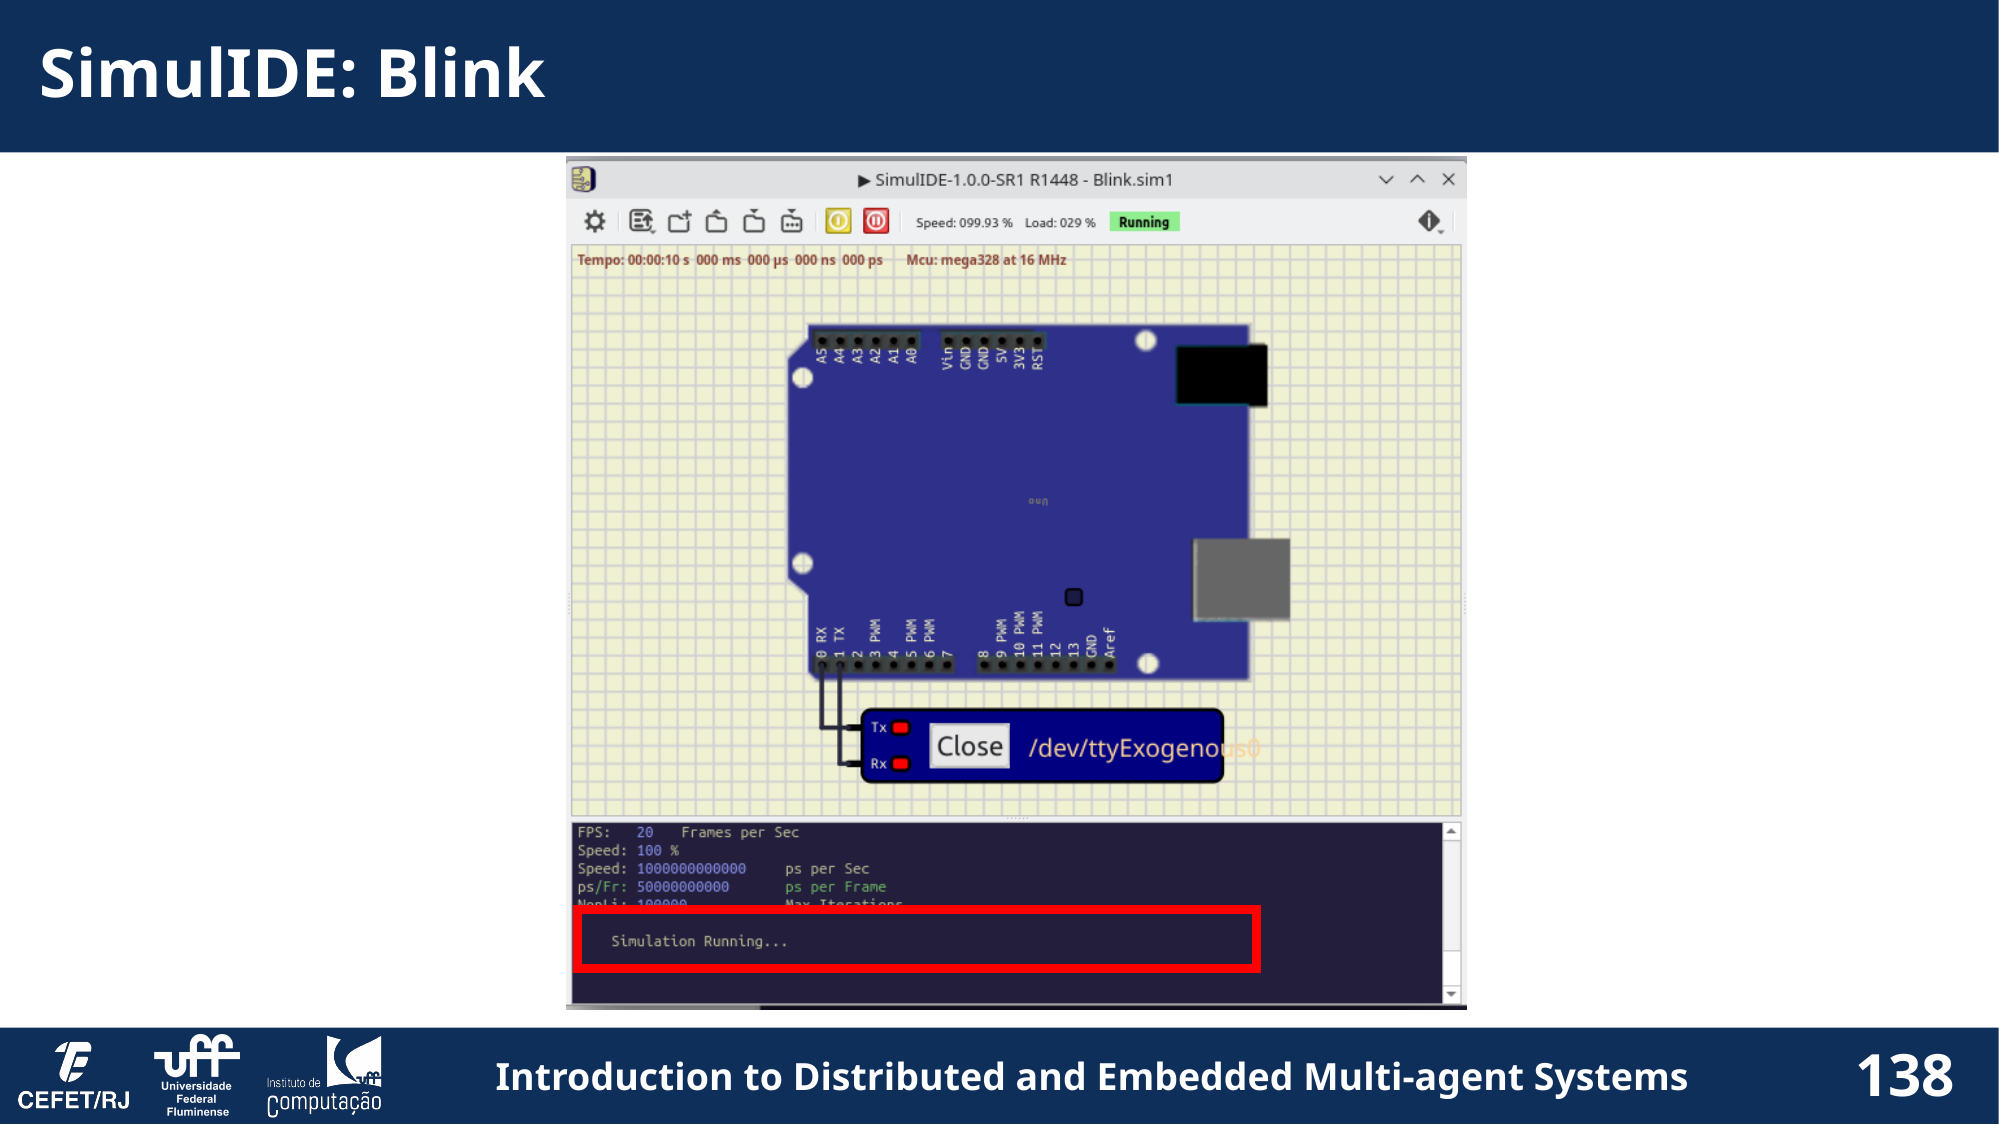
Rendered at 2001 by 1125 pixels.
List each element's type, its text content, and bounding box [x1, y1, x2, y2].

picture [265, 1033, 383, 1118]
text_box SimulIDE: Blink [25, 23, 1998, 116]
picture [566, 156, 1467, 1010]
picture [18, 1021, 129, 1125]
picture [153, 1033, 241, 1121]
